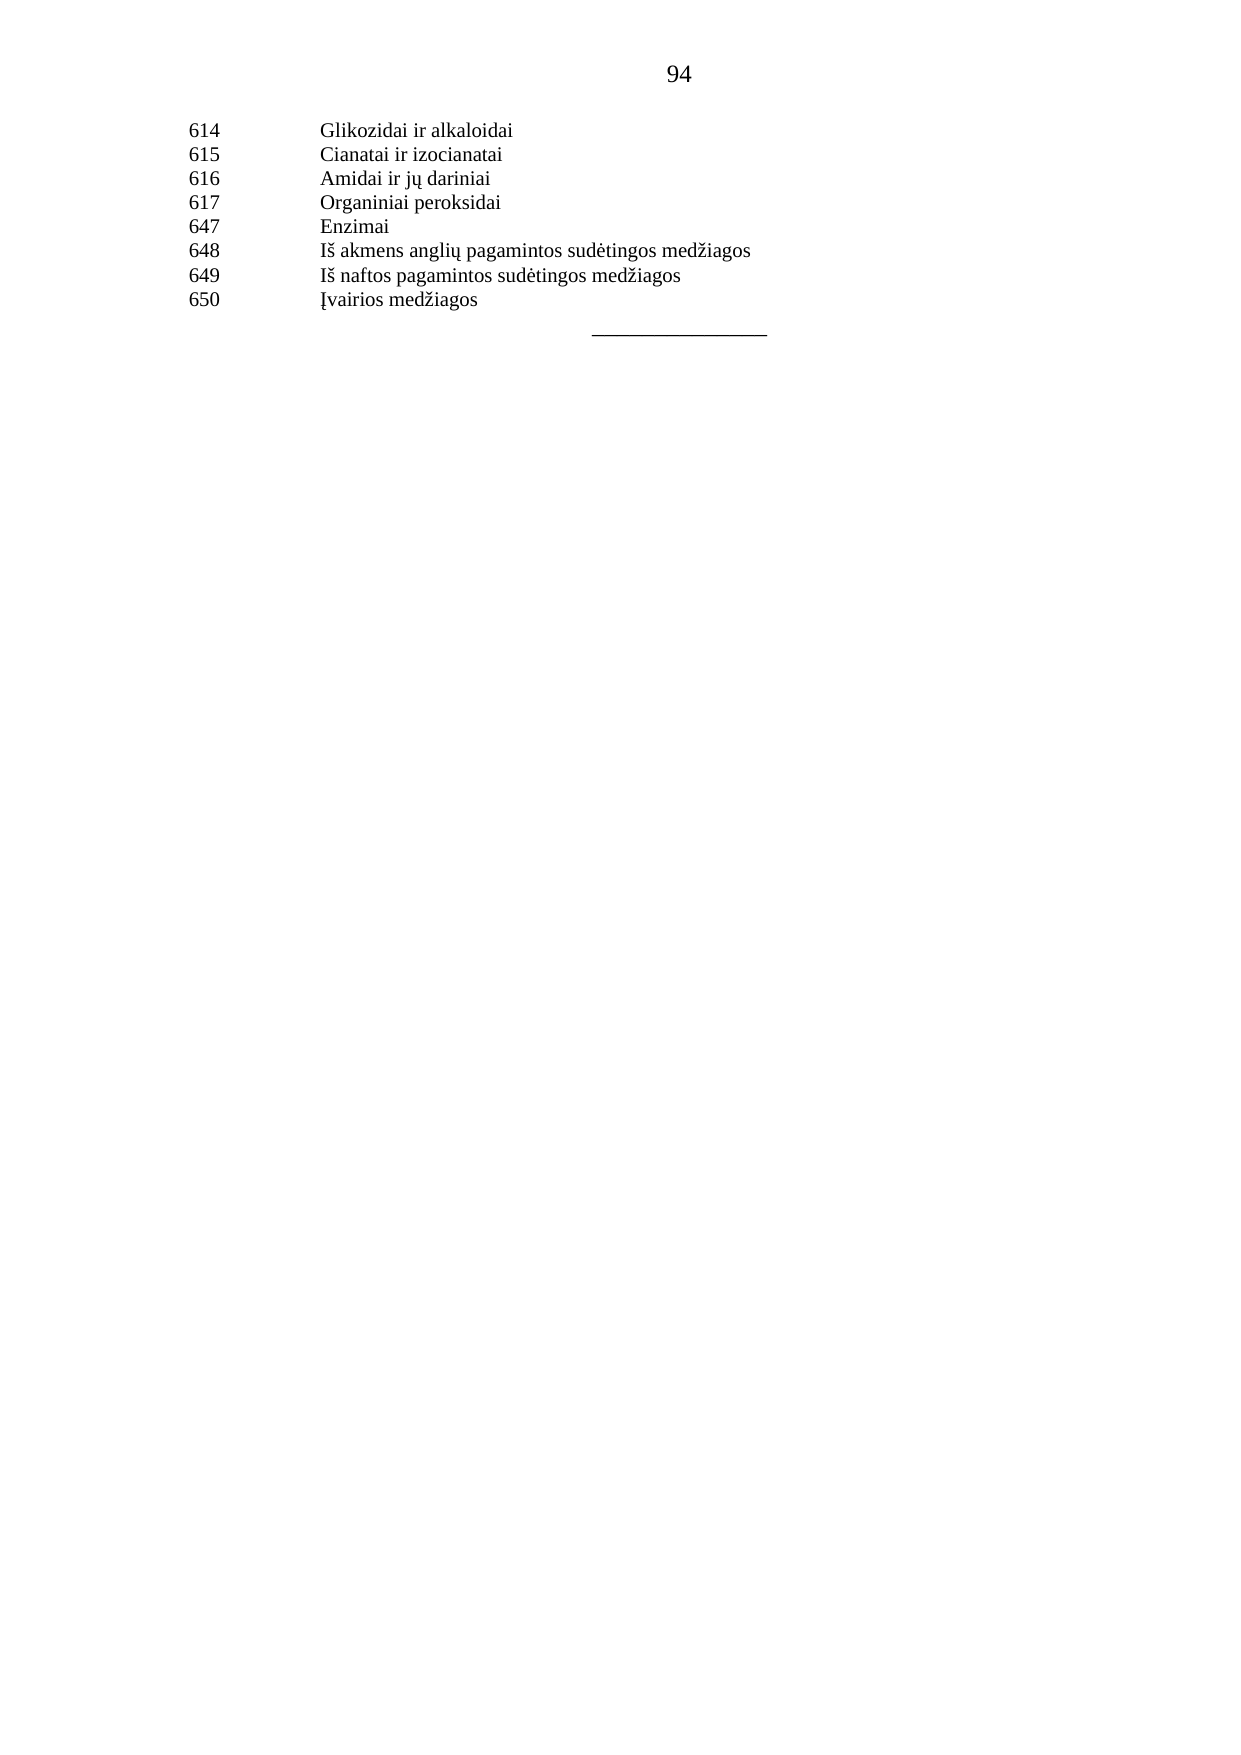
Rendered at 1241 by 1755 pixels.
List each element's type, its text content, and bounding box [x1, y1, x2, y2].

table_cell 647 [177, 214, 309, 238]
table_cell Iš akmens anglių pagamintos sudėtingos medžiagos [309, 239, 1181, 262]
table_cell Enzimai [309, 214, 1181, 238]
table_cell 614 [177, 118, 309, 142]
table_cell 617 [177, 190, 309, 214]
table_cell Iš naftos pagamintos sudėtingos medžiagos [309, 263, 1181, 287]
table_cell 616 [177, 166, 309, 190]
table_cell Amidai ir jų dariniai [309, 166, 1181, 190]
table_cell 615 [177, 142, 309, 166]
table_cell Organiniai peroksidai [309, 190, 1181, 214]
table_cell Įvairios medžiagos [309, 287, 1181, 311]
table_cell Glikozidai ir alkaloidai [309, 118, 1181, 142]
table_cell Cianatai ir izocianatai [309, 142, 1181, 166]
table_cell 650 [177, 287, 309, 311]
table_cell 649 [177, 263, 309, 287]
table_cell 648 [177, 239, 309, 262]
text ______________ [177, 311, 1181, 339]
